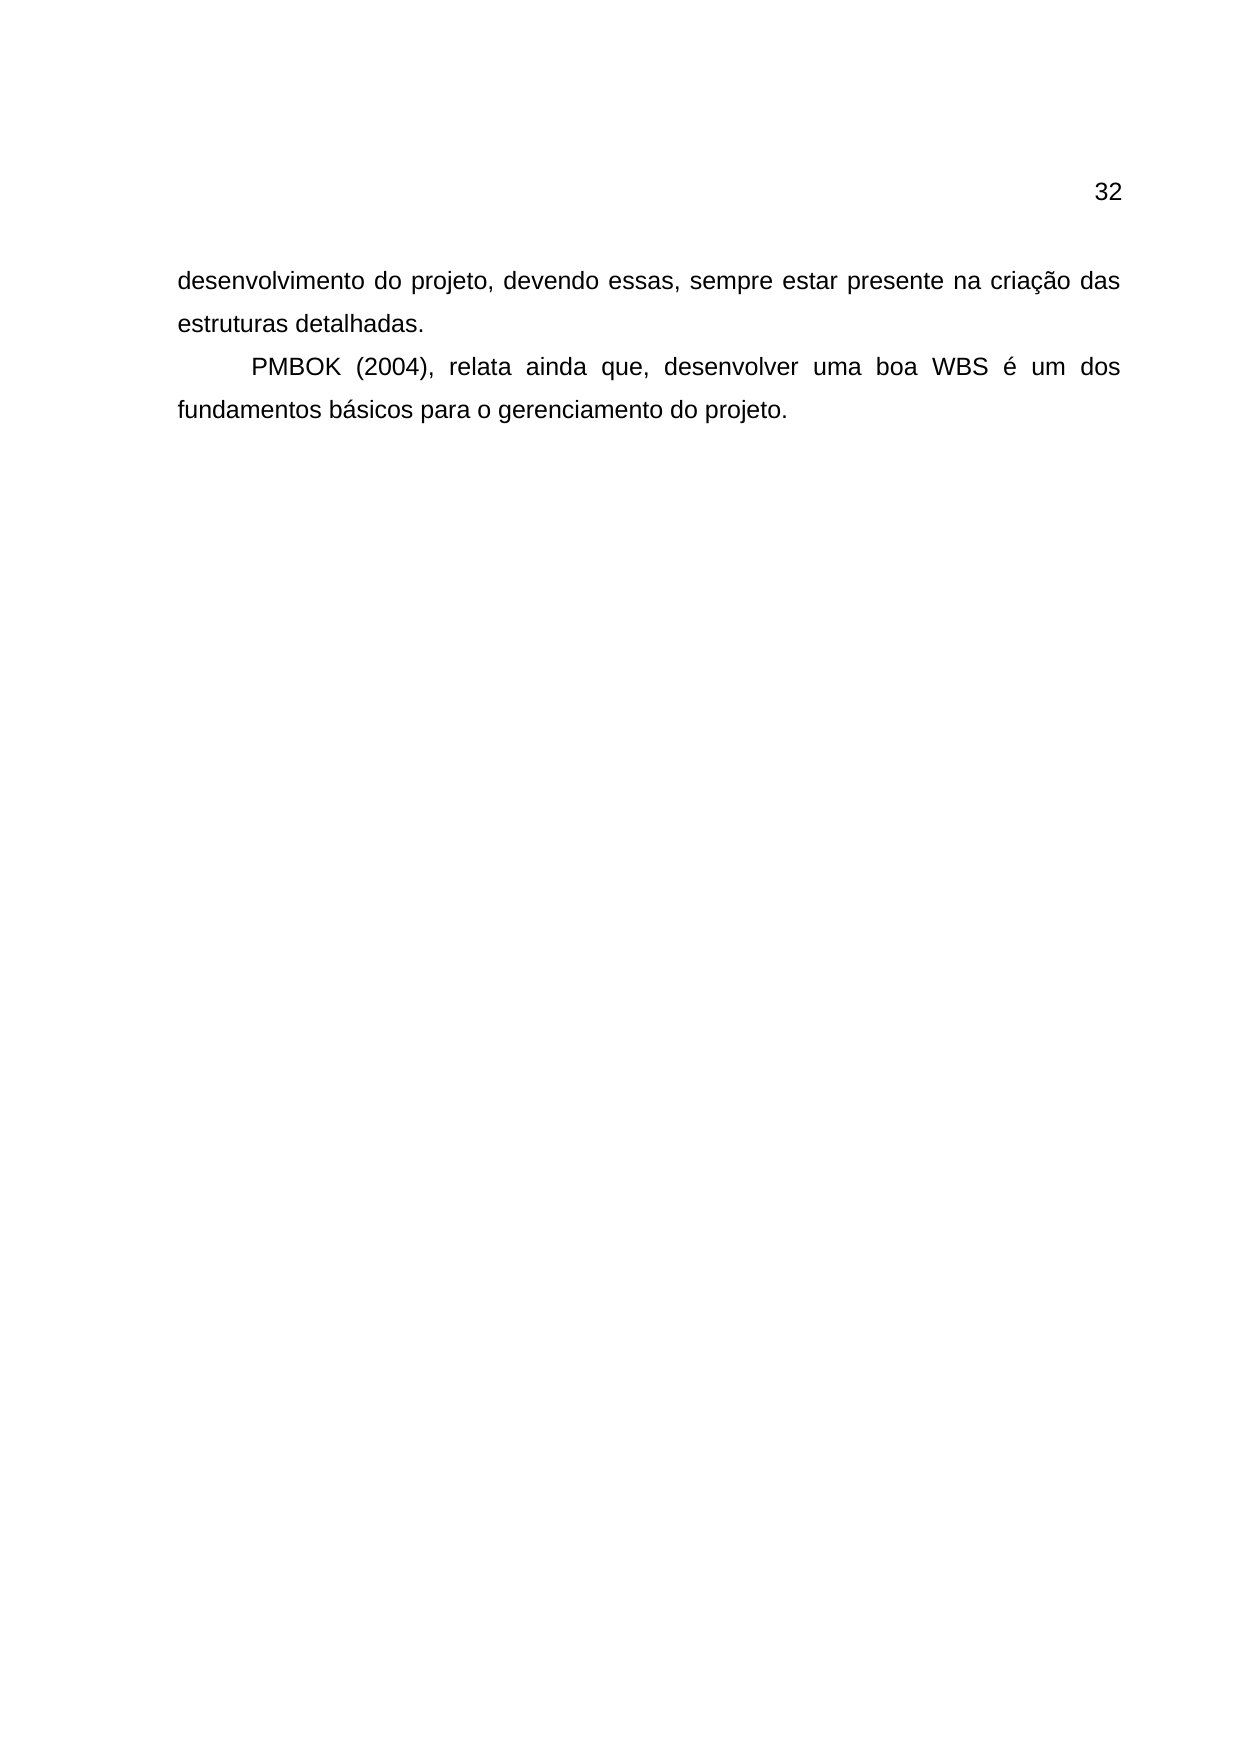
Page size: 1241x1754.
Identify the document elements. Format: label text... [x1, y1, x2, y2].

text desenvolvimento do projeto, devendo essas, sempre estar presente na criação das estruturas detalhadas. [177, 266, 1122, 338]
text PMBOK (2004), relata ainda que, desenvolver uma boa WBS é um dos fundamentos básicos para o gerenciamento do projeto. [177, 352, 1122, 424]
